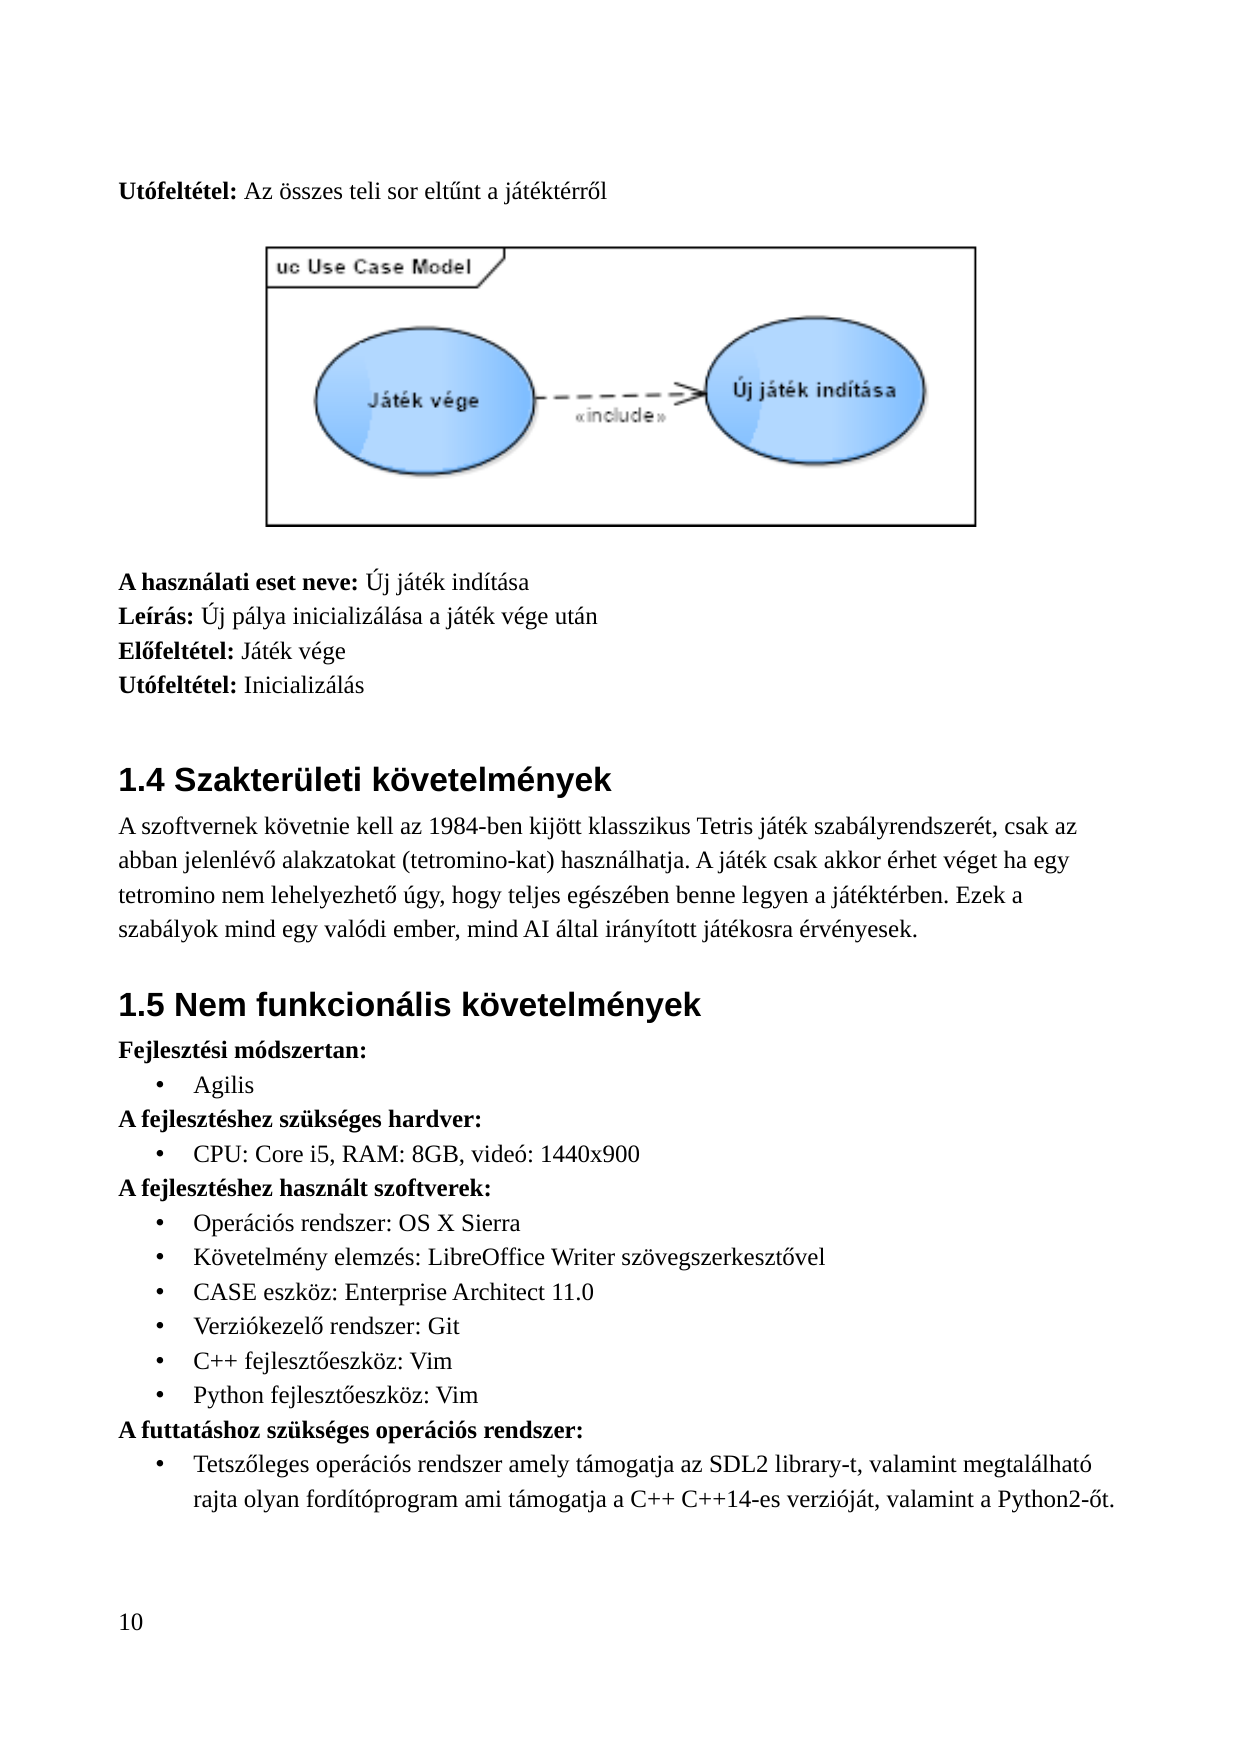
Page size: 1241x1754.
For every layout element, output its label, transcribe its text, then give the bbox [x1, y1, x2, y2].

text A futtatáshoz szükséges operációs rendszer: [118, 1415, 1122, 1444]
text A használati eset neve: Új játék indítása [118, 567, 1122, 596]
list Követelmény elemzés: LibreOffice Writer szövegszerkesztővel [156, 1242, 1122, 1271]
text Utófeltétel: Inicializálás [118, 670, 1122, 699]
text A szoftvernek követnie kell az 1984-ben kijött klasszikus Tetris játék szabályrendszerét, csak az abban jelenlévő alakzatokat (tetromino-kat) használhatja. A játék csak akkor érhet véget ha egy tetromino nem lehelyezhető úgy, hogy teljes egészében benne legyen a játéktérben. Ezek a szabályok mind egy valódi ember, mind AI által irányított játékosra érvényesek. [118, 811, 1122, 943]
list Tetszőleges operációs rendszer amely támogatja az SDL2 library-t, valamint megtalálható rajta olyan fordítóprogram ami támogatja a C++ C++14-es verzióját, valamint a Python2-őt. [156, 1449, 1122, 1513]
text Leírás: Új pálya inicializálása a játék vége után [118, 601, 1122, 630]
text Utófeltétel: Az összes teli sor eltűnt a játéktérről [118, 176, 1122, 205]
list CPU: Core i5, RAM: 8GB, videó: 1440x900 [156, 1139, 1122, 1168]
list Agilis [156, 1070, 1122, 1099]
text Előfeltétel: Játék vége [118, 636, 1122, 664]
text A fejlesztéshez szükséges hardver: [118, 1104, 1122, 1133]
list CASE eszköz: Enterprise Architect 11.0 [156, 1277, 1122, 1306]
subtitle 1.4 Szakterületi követelmények [118, 760, 1122, 799]
text A fejlesztéshez használt szoftverek: [118, 1173, 1122, 1202]
picture [264, 245, 977, 527]
subtitle 1.5 Nem funkcionális követelmények [118, 984, 1122, 1023]
list Operációs rendszer: OS X Sierra [156, 1208, 1122, 1237]
list Verziókezelő rendszer: Git [156, 1311, 1122, 1340]
text Fejlesztési módszertan: [118, 1036, 1122, 1064]
list C++ fejlesztőeszköz: Vim [156, 1346, 1122, 1375]
list Python fejlesztőeszköz: Vim [156, 1380, 1122, 1409]
